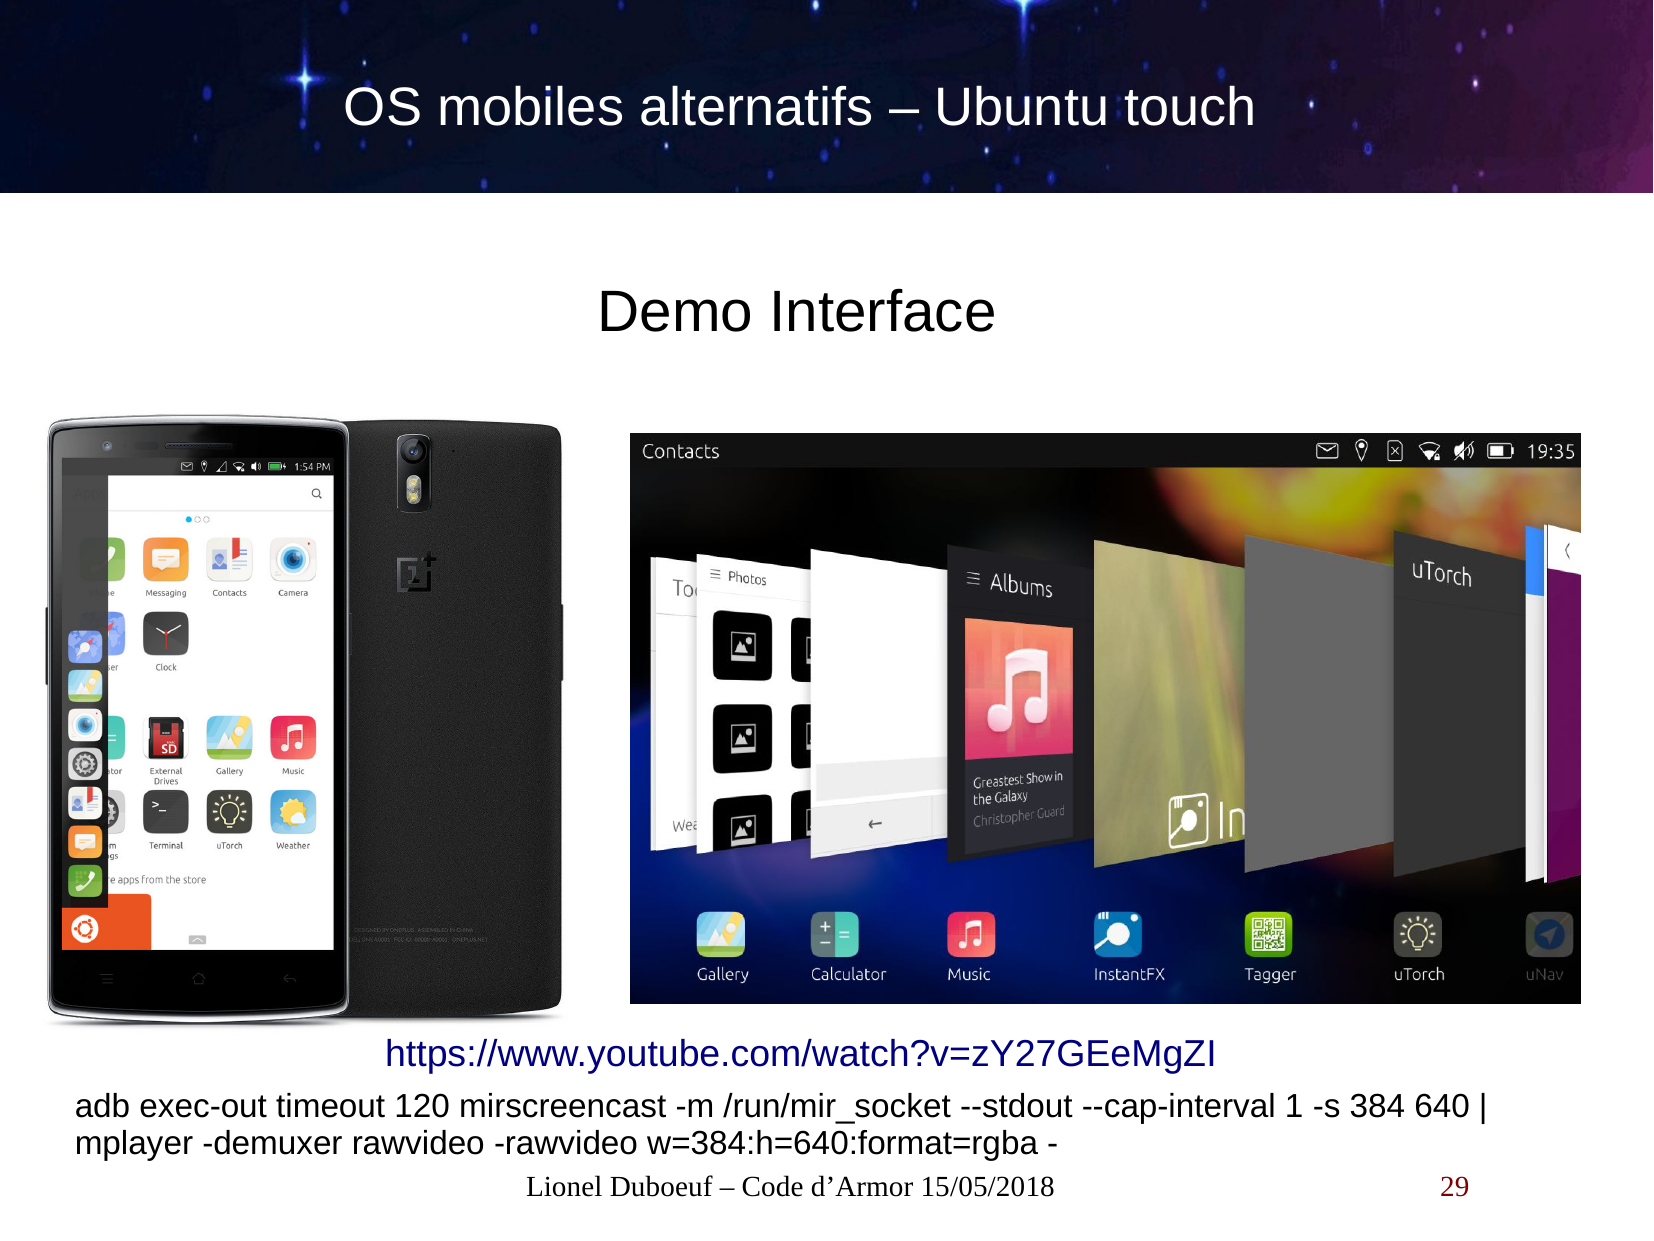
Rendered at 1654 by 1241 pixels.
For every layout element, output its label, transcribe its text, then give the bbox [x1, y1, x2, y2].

picture [30, 403, 582, 1039]
text_box https://www.youtube.com/watch?v=zY27GEeMgZI [370, 1025, 1411, 1096]
picture [0, 0, 1653, 193]
text_box adb exec-out timeout 120 mirscreencast -m /run/mir_socket --stdout --cap-interval 1 -s 384 640 | mplayer -demuxer rawvideo -rawvideo w=384:h=640:format=rgba - [60, 1080, 1561, 1169]
text_box Demo Interface [583, 270, 1154, 351]
picture [630, 433, 1581, 1004]
title OS mobiles alternatifs – Ubuntu touch [57, 2, 1546, 211]
